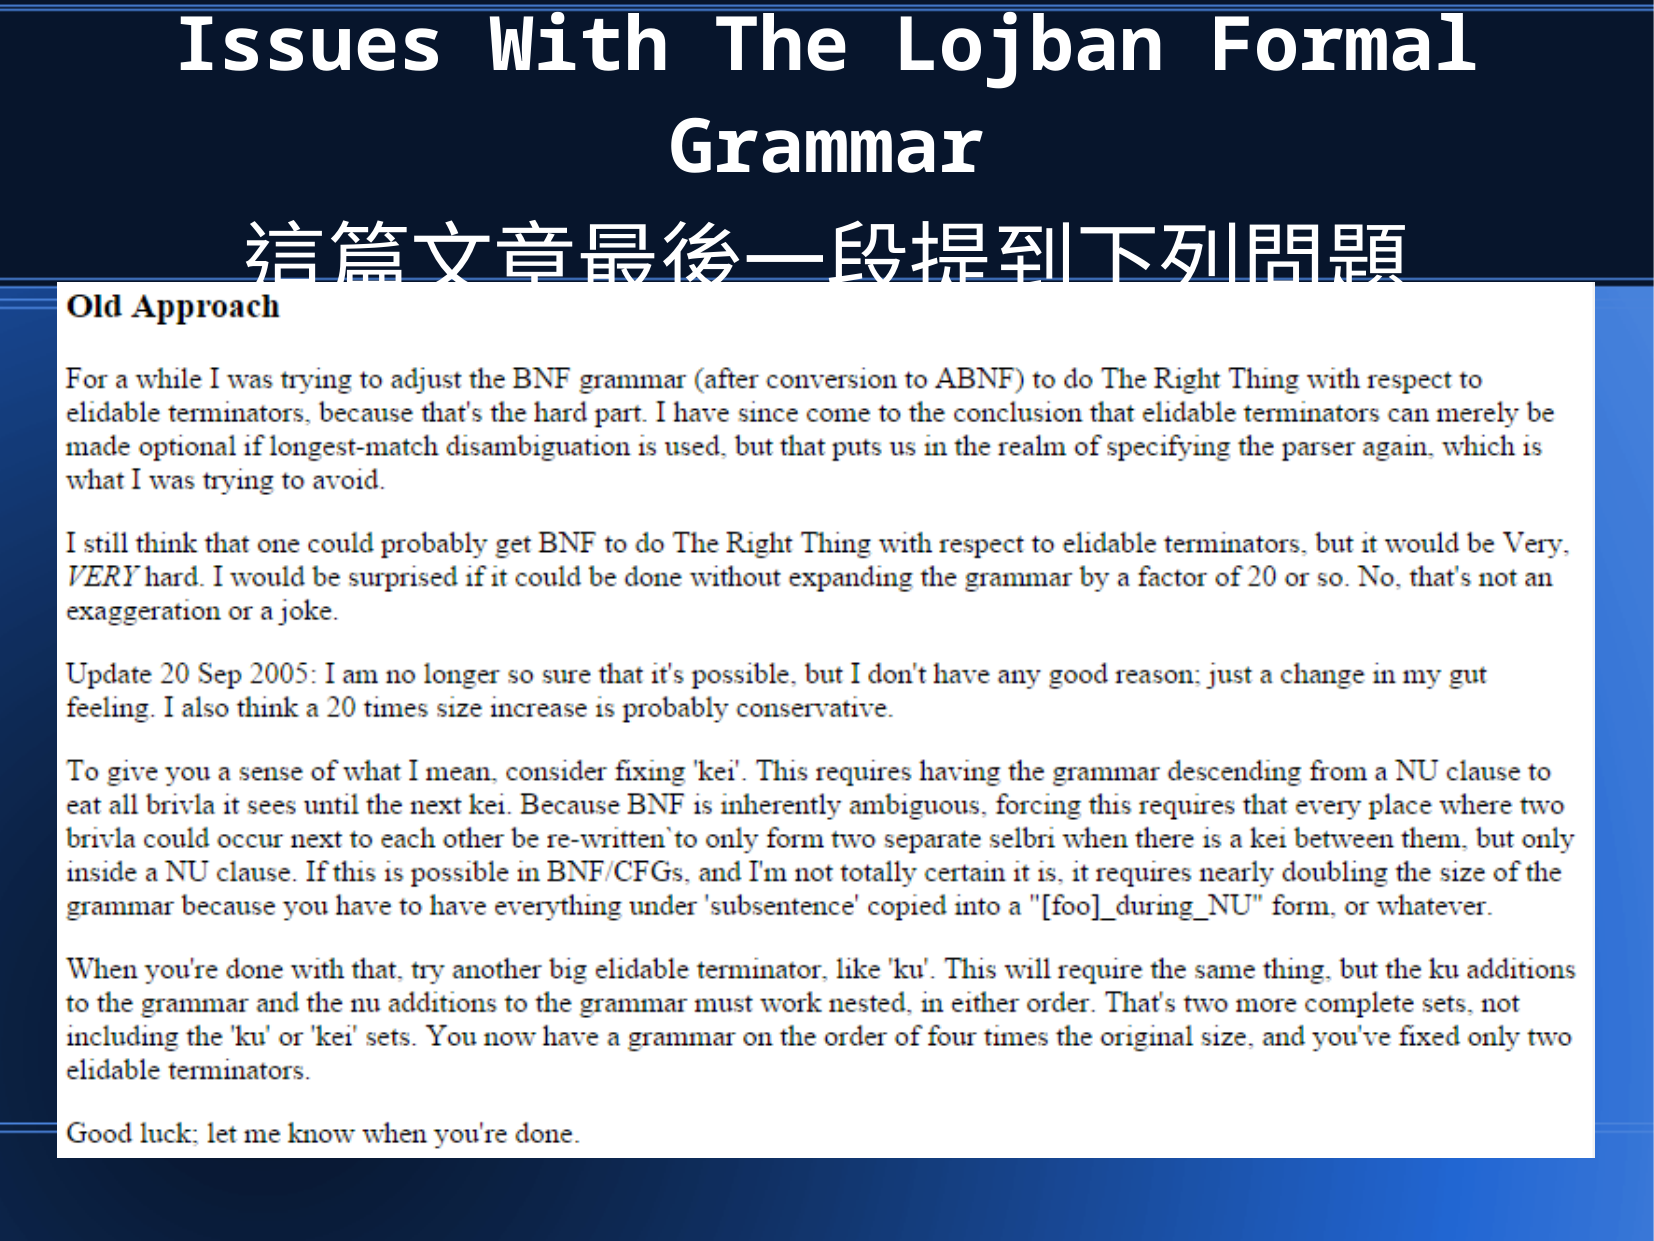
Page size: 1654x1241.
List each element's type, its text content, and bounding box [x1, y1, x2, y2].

title Issues With The Lojban Formal Grammar 這篇文章最後一段提到下列問題 [82, 49, 1571, 257]
picture [0, 0, 1654, 1241]
